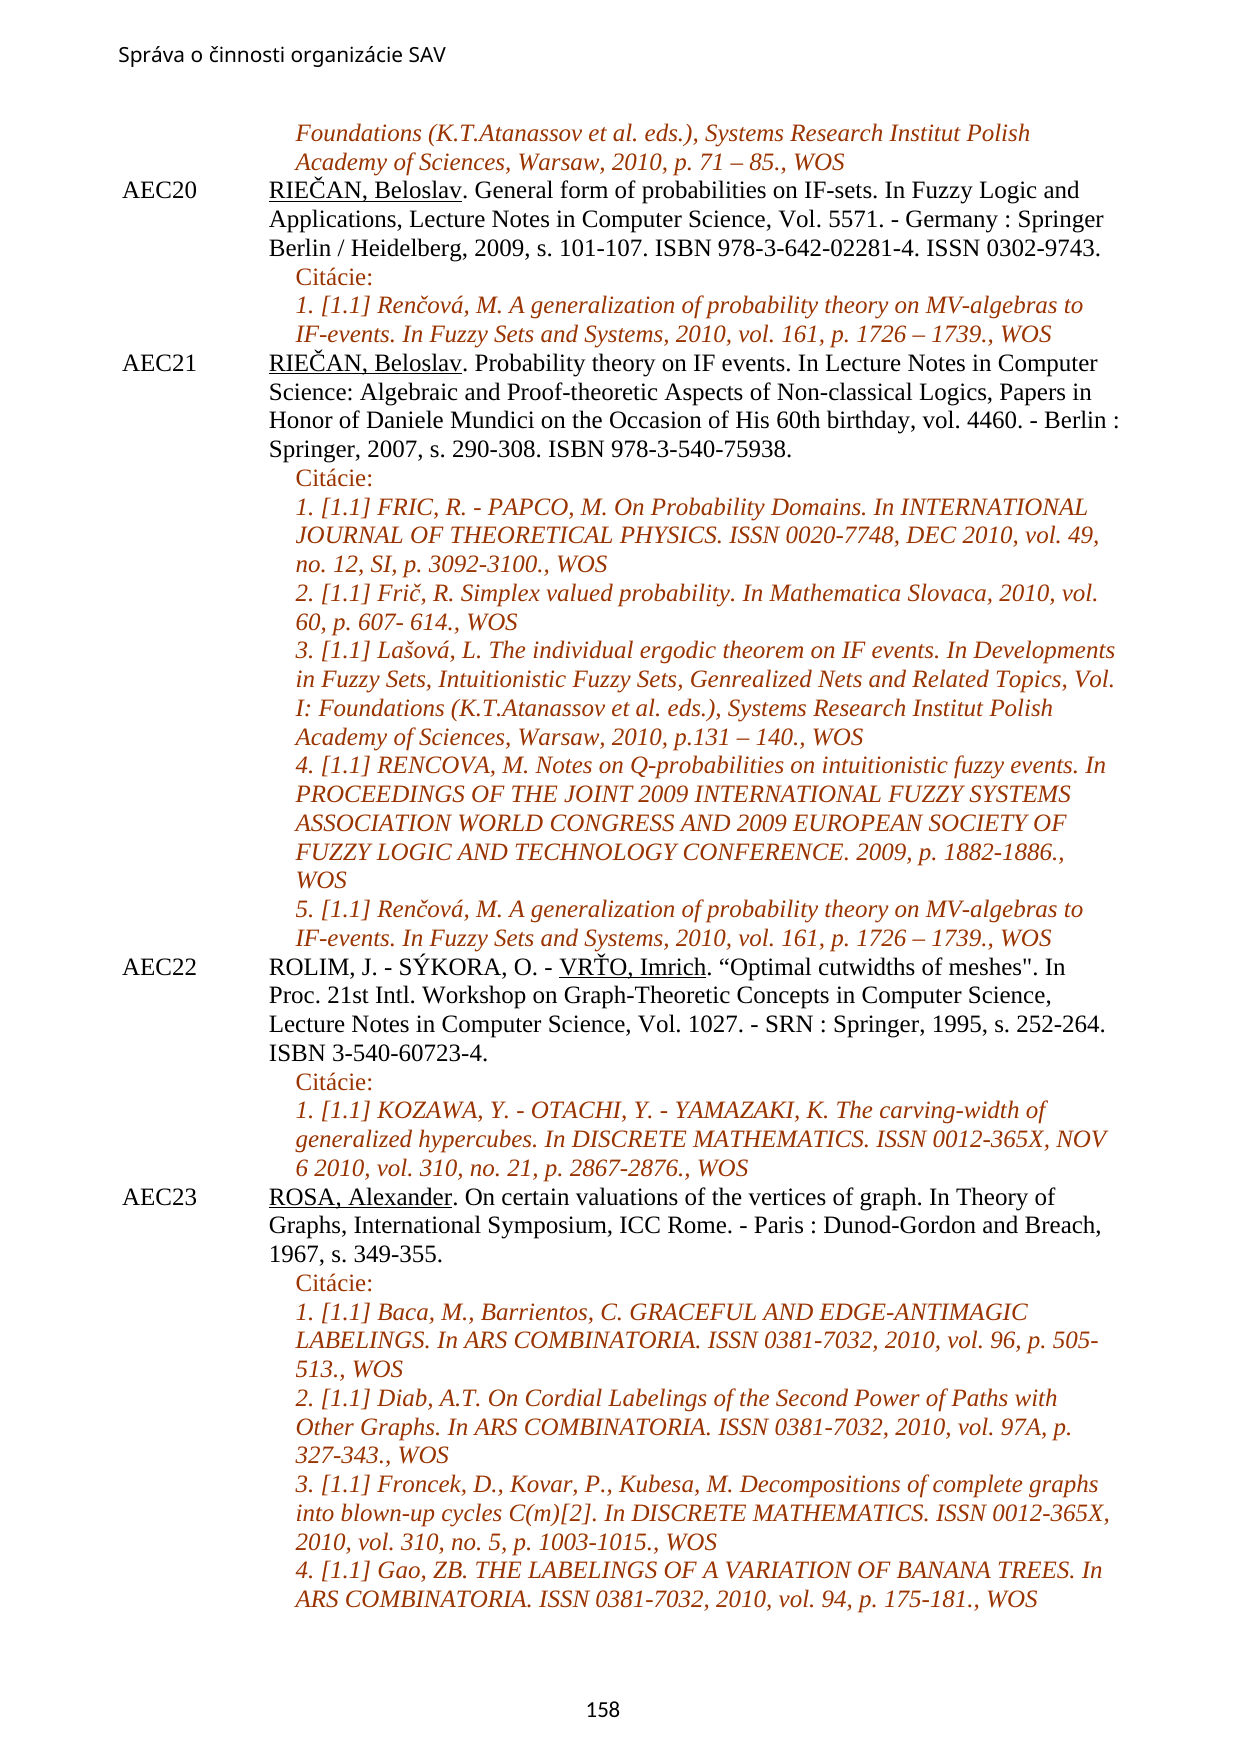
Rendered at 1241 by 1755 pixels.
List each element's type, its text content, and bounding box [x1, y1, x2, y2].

text 2. [1.1] Diab, A.T. On Cordial Labelings of the Second Power of Paths with Other Graphs. In ARS COMBINATORIA. ISSN 0381-7032, 2010, vol. 97A, p. 327-343., WOS [295, 1383, 1122, 1469]
table_header RIEČAN, Beloslav. General form of probabilities on IF-sets. In Fuzzy Logic and Applications, Lecture Notes in Computer Science, Vol. 5571. - Germany : Springer Berlin / Heidelberg, 2009, s. 101-107. ISBN 978-3-642-02281-4. ISSN 0302-9743. [269, 176, 1122, 262]
table_header AEC21 [122, 348, 269, 463]
text 3. [1.1] Froncek, D., Kovar, P., Kubesa, M. Decompositions of complete graphs into blown-up cycles C(m)[2]. In DISCRETE MATHEMATICS. ISSN 0012-365X, 2010, vol. 310, no. 5, p. 1003-1015., WOS [295, 1469, 1122, 1556]
table_header AEC23 [122, 1182, 269, 1268]
text Citácie: [295, 1067, 1122, 1096]
text 1. [1.1] FRIC, R. - PAPCO, M. On Probability Domains. In INTERNATIONAL JOURNAL OF THEORETICAL PHYSICS. ISSN 0020-7748, DEC 2010, vol. 49, no. 12, SI, p. 3092-3100., WOS [295, 492, 1122, 578]
text Foundations (K.T.Atanassov et al. eds.), Systems Research Institut Polish Academy of Sciences, Warsaw, 2010, p. 71 – 85., WOS [295, 118, 1122, 176]
table_header AEC20 [122, 176, 269, 262]
text 4. [1.1] Gao, ZB. THE LABELINGS OF A VARIATION OF BANANA TREES. In ARS COMBINATORIA. ISSN 0381-7032, 2010, vol. 94, p. 175-181., WOS [295, 1556, 1122, 1613]
text 1. [1.1] Baca, M., Barrientos, C. GRACEFUL AND EDGE-ANTIMAGIC LABELINGS. In ARS COMBINATORIA. ISSN 0381-7032, 2010, vol. 96, p. 505-513., WOS [295, 1297, 1122, 1383]
text 1. [1.1] Renčová, M. A generalization of probability theory on MV-algebras to IF-events. In Fuzzy Sets and Systems, 2010, vol. 161, p. 1726 – 1739., WOS [295, 291, 1122, 348]
text Citácie: [295, 262, 1122, 291]
table_header ROSA, Alexander. On certain valuations of the vertices of graph. In Theory of Graphs, International Symposium, ICC Rome. - Paris : Dunod-Gordon and Breach, 1967, s. 349-355. [269, 1182, 1122, 1268]
text 1. [1.1] KOZAWA, Y. - OTACHI, Y. - YAMAZAKI, K. The carving-width of generalized hypercubes. In DISCRETE MATHEMATICS. ISSN 0012-365X, NOV 6 2010, vol. 310, no. 21, p. 2867-2876., WOS [295, 1096, 1122, 1182]
text 2. [1.1] Frič, R. Simplex valued probability. In Mathematica Slovaca, 2010, vol. 60, p. 607- 614., WOS [295, 578, 1122, 636]
table_header ROLIM, J. - SÝKORA, O. - VRŤO, Imrich. “Optimal cutwidths of meshes". In Proc. 21st Intl. Workshop on Graph-Theoretic Concepts in Computer Science, Lecture Notes in Computer Science, Vol. 1027. - SRN : Springer, 1995, s. 252-264. ISBN 3-540-60723-4. [269, 952, 1122, 1067]
text 4. [1.1] RENCOVA, M. Notes on Q-probabilities on intuitionistic fuzzy events. In PROCEEDINGS OF THE JOINT 2009 INTERNATIONAL FUZZY SYSTEMS ASSOCIATION WORLD CONGRESS AND 2009 EUROPEAN SOCIETY OF FUZZY LOGIC AND TECHNOLOGY CONFERENCE. 2009, p. 1882-1886., WOS [295, 751, 1122, 894]
text Citácie: [295, 463, 1122, 492]
table_header RIEČAN, Beloslav. Probability theory on IF events. In Lecture Notes in Computer Science: Algebraic and Proof-theoretic Aspects of Non-classical Logics, Papers in Honor of Daniele Mundici on the Occasion of His 60th birthday, vol. 4460. - Berlin : Springer, 2007, s. 290-308. ISBN 978-3-540-75938. [269, 348, 1122, 463]
text Citácie: [295, 1268, 1122, 1297]
table_header AEC22 [122, 952, 269, 1067]
text 5. [1.1] Renčová, M. A generalization of probability theory on MV-algebras to IF-events. In Fuzzy Sets and Systems, 2010, vol. 161, p. 1726 – 1739., WOS [295, 894, 1122, 952]
text 3. [1.1] Lašová, L. The individual ergodic theorem on IF events. In Developments in Fuzzy Sets, Intuitionistic Fuzzy Sets, Genrealized Nets and Related Topics, Vol. I: Foundations (K.T.Atanassov et al. eds.), Systems Research Institut Polish Academy of Sciences, Warsaw, 2010, p.131 – 140., WOS [295, 636, 1122, 751]
